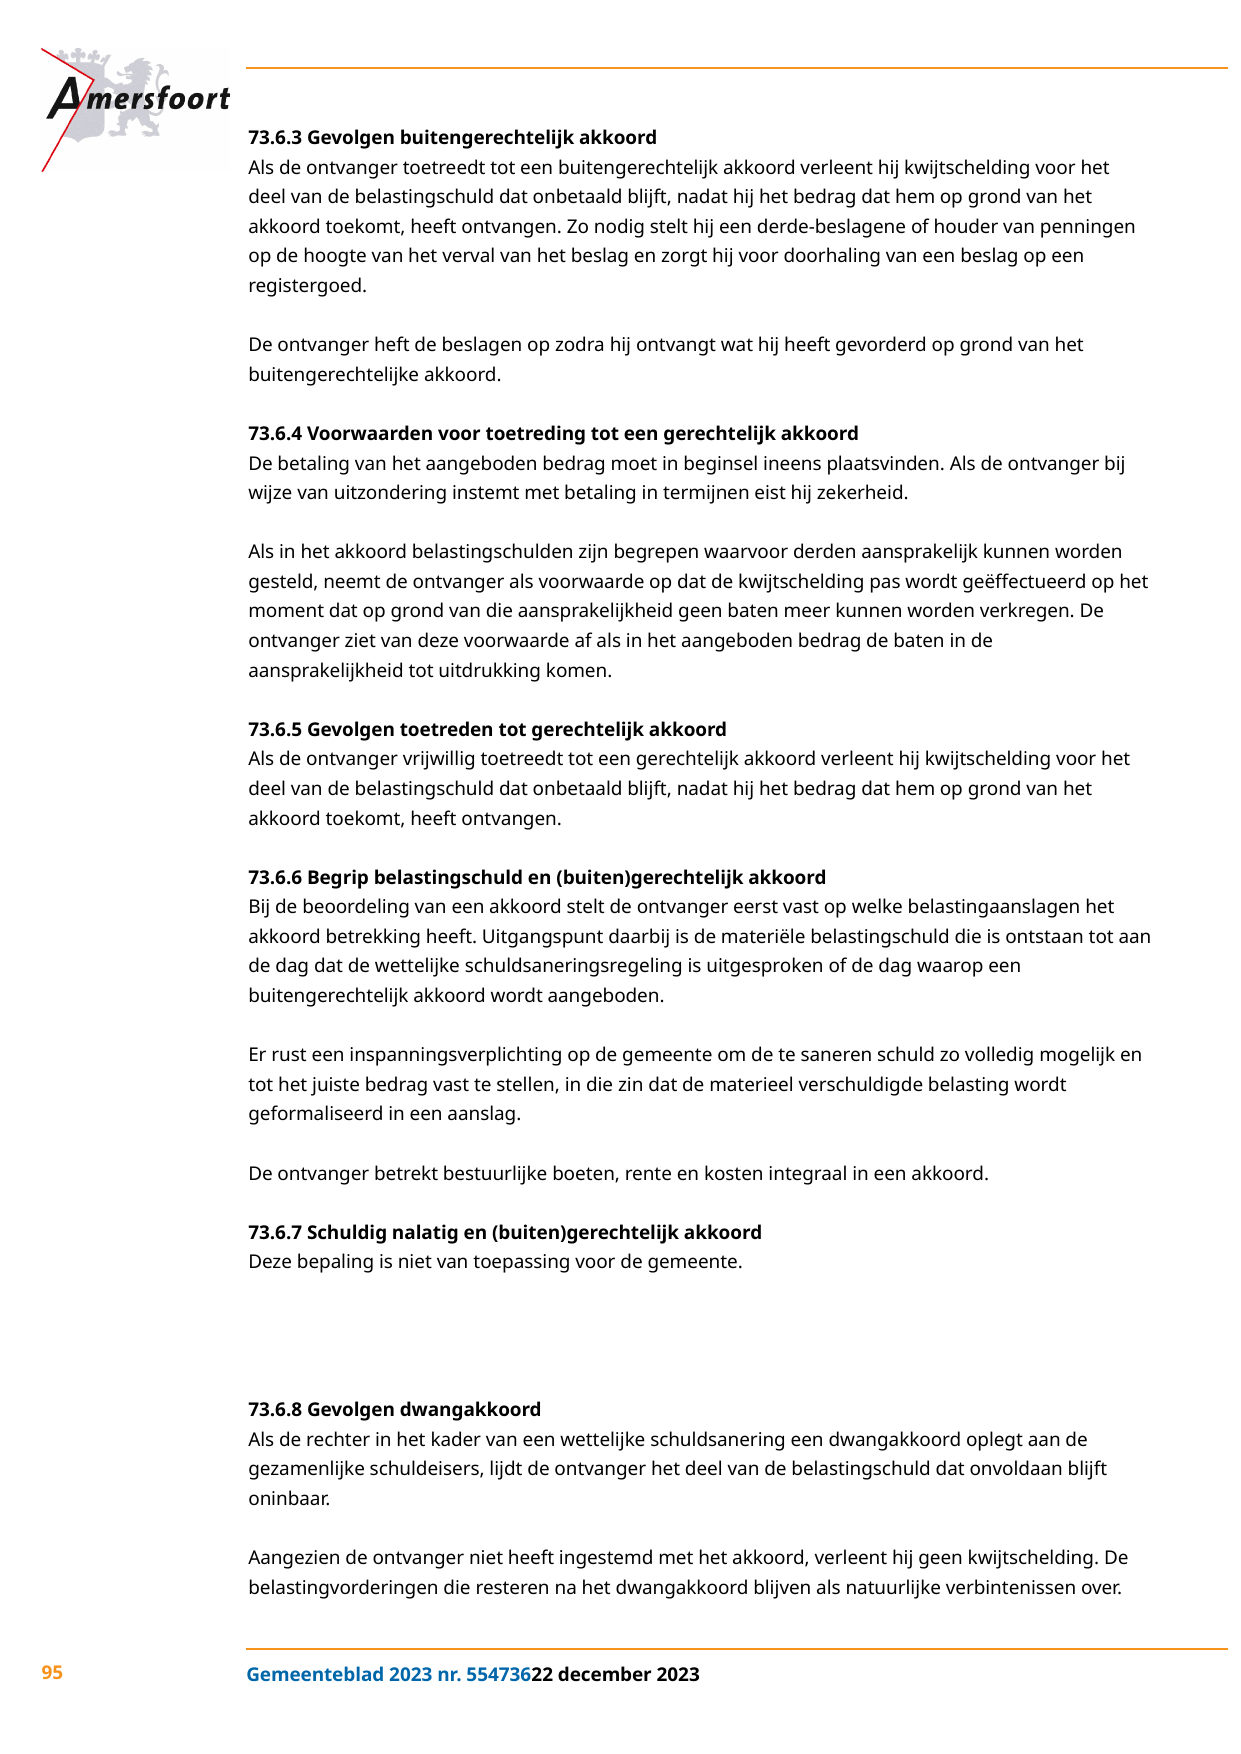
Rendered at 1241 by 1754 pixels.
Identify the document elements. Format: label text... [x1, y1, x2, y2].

text Bij de beoordeling van een akkoord stelt de ontvanger eerst vast op welke belastingaanslagen het akkoord betrekking heeft. Uitgangspunt daarbij is de materiële belastingschuld die is ontstaan tot aan de dag dat de wettelijke schuldsaneringsregeling is uitgesproken of de dag waarop een buitengerechtelijk akkoord wordt aangeboden. [248, 893, 1152, 1008]
text 73.6.4 Voorwaarden voor toetreding tot een gerechtelijk akkoord [248, 420, 1152, 446]
text De ontvanger heft de beslagen op zodra hij ontvangt wat hij heeft gevorderd op grond van het buitengerechtelijke akkoord. [248, 331, 1152, 387]
text Als in het akkoord belastingschulden zijn begrepen waarvoor derden aansprakelijk kunnen worden gesteld, neemt de ontvanger als voorwaarde op dat de kwijtschelding pas wordt geëffectueerd op het moment dat op grond van die aansprakelijkheid geen baten meer kunnen worden verkregen. De ontvanger ziet van deze voorwaarde af als in het aangeboden bedrag de baten in de aansprakelijkheid tot uitdrukking komen. [248, 538, 1152, 683]
text 73.6.6 Begrip belastingschuld en (buiten)gerechtelijk akkoord [248, 864, 1152, 890]
text Als de ontvanger toetreedt tot een buitengerechtelijk akkoord verleent hij kwijtschelding voor het deel van de belastingschuld dat onbetaald blijft, nadat hij het bedrag dat hem op grond van het akkoord toekomt, heeft ontvangen. Zo nodig stelt hij een derde-beslagene of houder van penningen op de hoogte van het verval van het beslag en zorgt hij voor doorhaling van een beslag op een registergoed. [248, 154, 1152, 298]
text Als de ontvanger vrijwillig toetreedt tot een gerechtelijk akkoord verleent hij kwijtschelding voor het deel van de belastingschuld dat onbetaald blijft, nadat hij het bedrag dat hem op grond van het akkoord toekomt, heeft ontvangen. [248, 746, 1152, 831]
text Aangezien de ontvanger niet heeft ingestemd met het akkoord, verleent hij geen kwijtschelding. De belastingvorderingen die resteren na het dwangakkoord blijven als natuurlijke verbintenissen over. [248, 1544, 1152, 1600]
text Er rust een inspanningsverplichting op de gemeente om de te saneren schuld zo volledig mogelijk en tot het juiste bedrag vast te stellen, in die zin dat de materieel verschuldigde belasting wordt geformaliseerd in een aanslag. [248, 1041, 1152, 1126]
picture [41, 47, 231, 172]
text 73.6.5 Gevolgen toetreden tot gerechtelijk akkoord [248, 716, 1152, 742]
text Deze bepaling is niet van toepassing voor de gemeente. [248, 1248, 1152, 1274]
text De betaling van het aangeboden bedrag moet in beginsel ineens plaatsvinden. Als de ontvanger bij wijze van uitzondering instemt met betaling in termijnen eist hij zekerheid. [248, 450, 1152, 505]
text 73.6.3 Gevolgen buitengerechtelijk akkoord [248, 124, 1152, 150]
text De ontvanger betrekt bestuurlijke boeten, rente en kosten integraal in een akkoord. [248, 1160, 1152, 1186]
text Als de rechter in het kader van een wettelijke schuldsanering een dwangakkoord oplegt aan de gezamenlijke schuldeisers, lijdt de ontvanger het deel van de belastingschuld dat onvoldaan blijft oninbaar. [248, 1426, 1152, 1511]
text 73.6.8 Gevolgen dwangakkoord [248, 1396, 1152, 1422]
text 73.6.7 Schuldig nalatig en (buiten)gerechtelijk akkoord [248, 1219, 1152, 1245]
